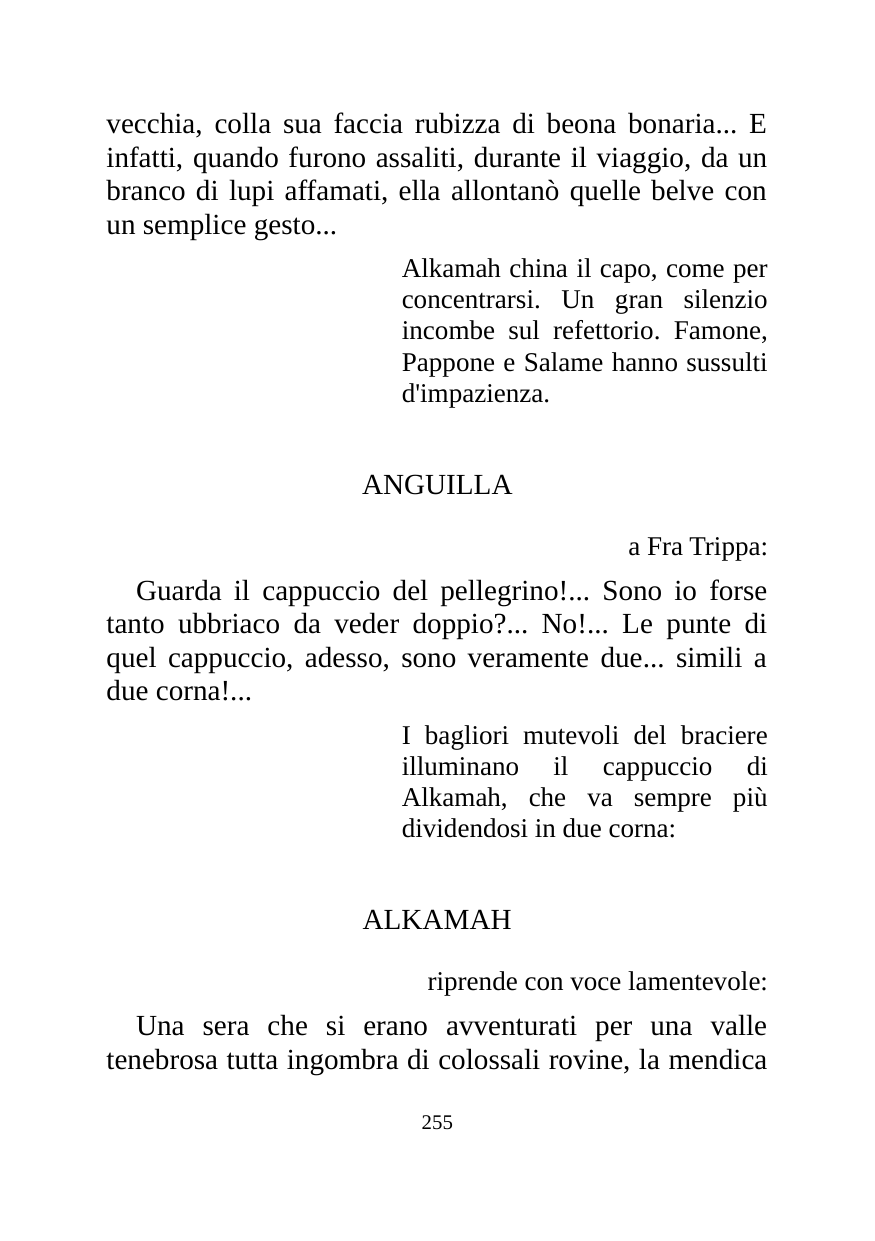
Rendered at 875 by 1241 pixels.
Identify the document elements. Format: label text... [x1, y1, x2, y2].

text riprende con voce lamentevole: [402, 966, 768, 997]
text a Fra Trippa: [402, 530, 768, 561]
text ALKAMAH [106, 902, 768, 936]
text Guarda il cappuccio del pellegrino!... Sono io forse tanto ubbriaco da veder doppio?... No!... Le punte di quel cappuccio, adesso, sono veramente due... simili a due corna!... [106, 573, 768, 707]
text vecchia, colla sua faccia rubizza di beona bonaria... E infatti, quando furono assaliti, durante il viaggio, da un branco di lupi affamati, ella allontanò quelle belve con un semplice gesto... [106, 106, 768, 240]
text Una sera che si erano avventurati per una valle tenebrosa tutta ingombra di colossali rovine, la mendica [106, 1008, 768, 1076]
text I bagliori mutevoli del braciere illuminano il cappuccio di Alkamah, che va sempre più dividendosi in due corna: [402, 719, 768, 843]
text ANGUILLA [106, 467, 768, 501]
text Alkamah china il capo, come per concentrarsi. Un gran silenzio incombe sul refettorio. Famone, Pappone e Salame hanno sussulti d'impazienza. [402, 252, 768, 408]
